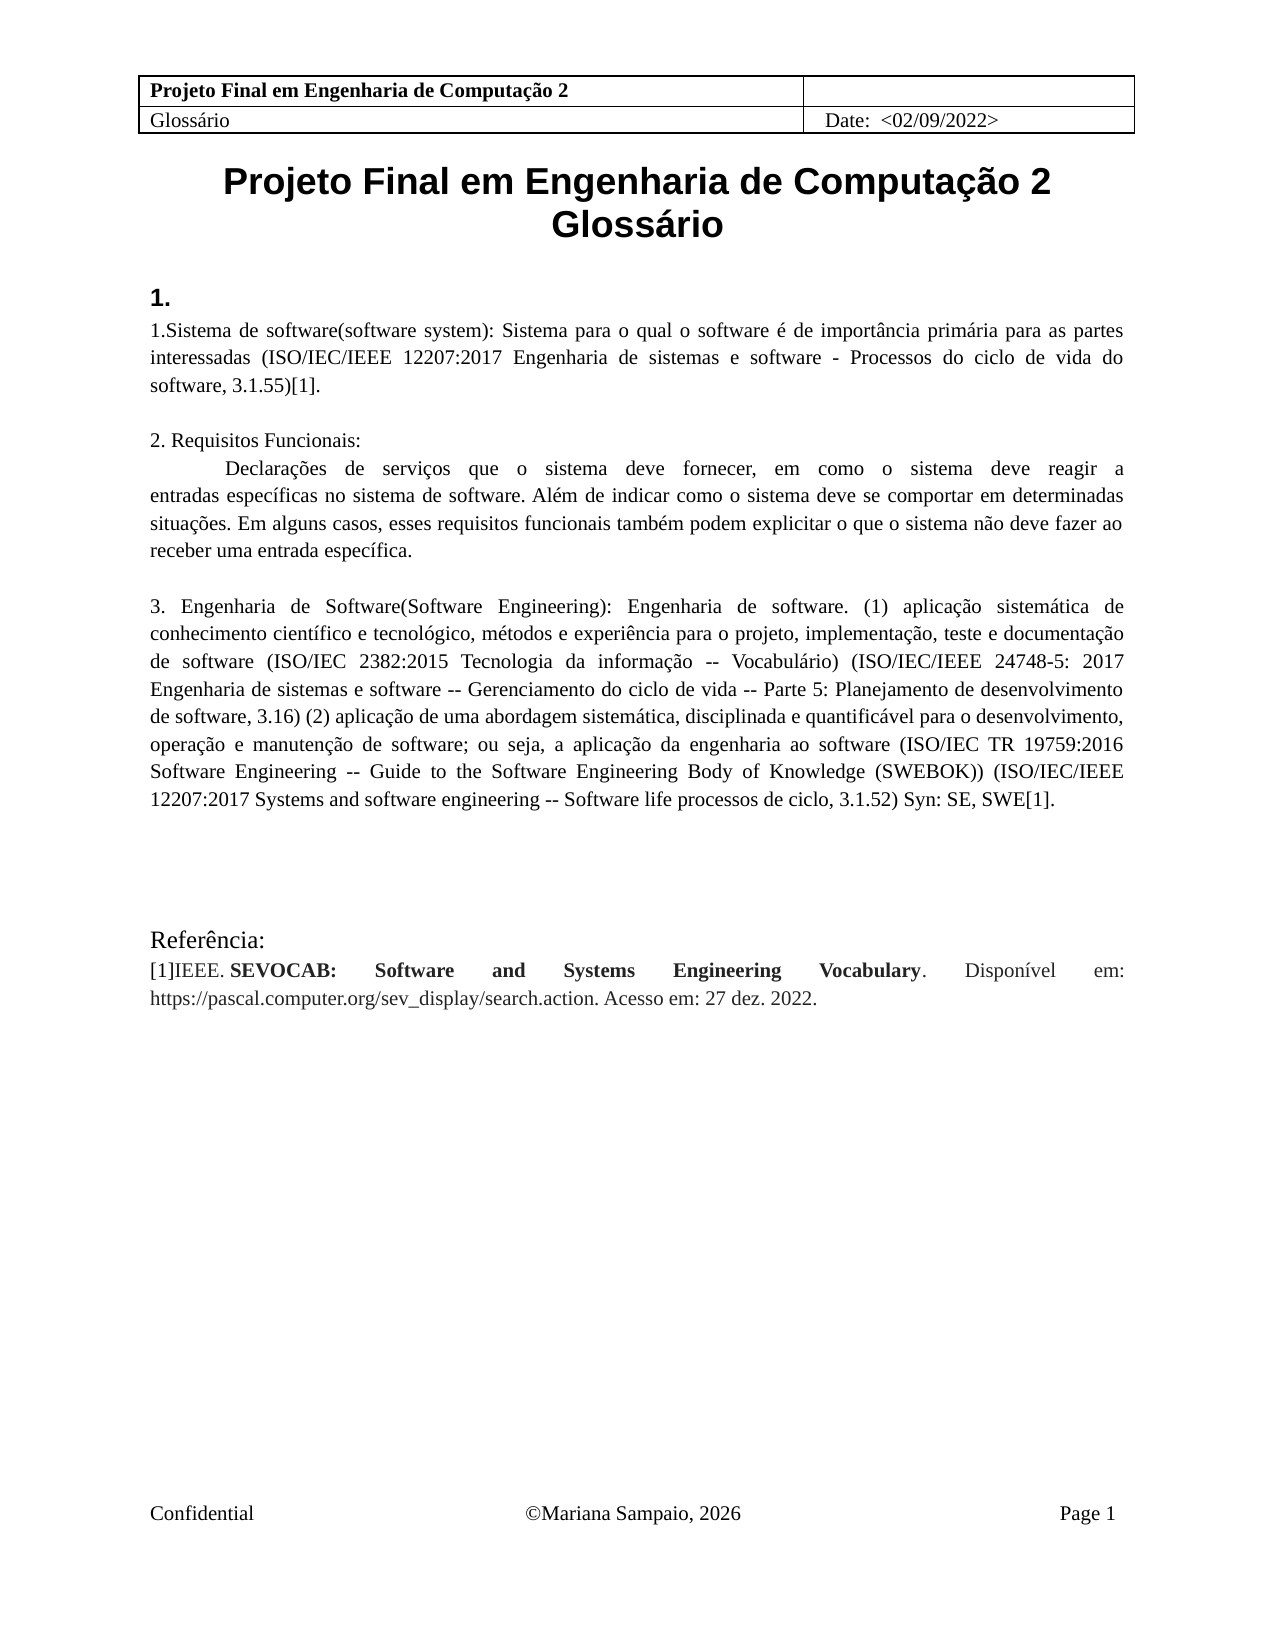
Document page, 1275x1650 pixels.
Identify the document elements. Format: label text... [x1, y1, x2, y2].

text Declarações de serviços que o sistema deve fornecer, em como o sistema deve reagir a entradas específicas no sistema de software. Além de indicar como o sistema deve se comportar em determinadas situações. Em alguns casos, esses requisitos funcionais também podem explicitar o que o sistema não deve fazer ao receber uma entrada específica. [150, 456, 1125, 562]
subtitle Projeto Final em Engenharia de Computação 2 [150, 159, 1125, 202]
subtitle Glossário [150, 202, 1125, 245]
text 2. Requisitos Funcionais: [150, 428, 1125, 452]
text 3. Engenharia de Software(Software Engineering): Engenharia de software. (1) aplicação sistemática de conhecimento científico e tecnológico, métodos e experiência para o projeto, implementação, teste e documentação de software (ISO/IEC 2382:2015 Tecnologia da informação -- Vocabulário) (ISO/IEC/IEEE 24748-5: 2017 Engenharia de sistemas e software -- Gerenciamento do ciclo de vida -- Parte 5: Planejamento de desenvolvimento de software, 3.16) (2) aplicação de uma abordagem sistemática, disciplinada e quantificável para o desenvolvimento, operação e manutenção de software; ou seja, a aplicação da engenharia ao software (ISO/IEC TR 19759:2016 Software Engineering -- Guide to the Software Engineering Body of Knowledge (SWEBOK)) (ISO/IEC/IEEE 12207:2017 Systems and software engineering -- Software life processos de ciclo, 3.1.52) Syn: SE, SWE[1]. [150, 594, 1125, 811]
text Referência: [150, 925, 1125, 954]
text 1.Sistema de software(software system): Sistema para o qual o software é de importância primária para as partes interessadas (ISO/IEC/IEEE 12207:2017 Engenharia de sistemas e software - Processos do ciclo de vida do software, 3.1.55)[1]. [150, 318, 1125, 397]
text [1]IEEE. SEVOCAB: Software and Systems Engineering Vocabulary. Disponível em: https://pascal.computer.org/sev_display/search.action. Acesso em: 27 dez. 2022. [150, 958, 1125, 1009]
